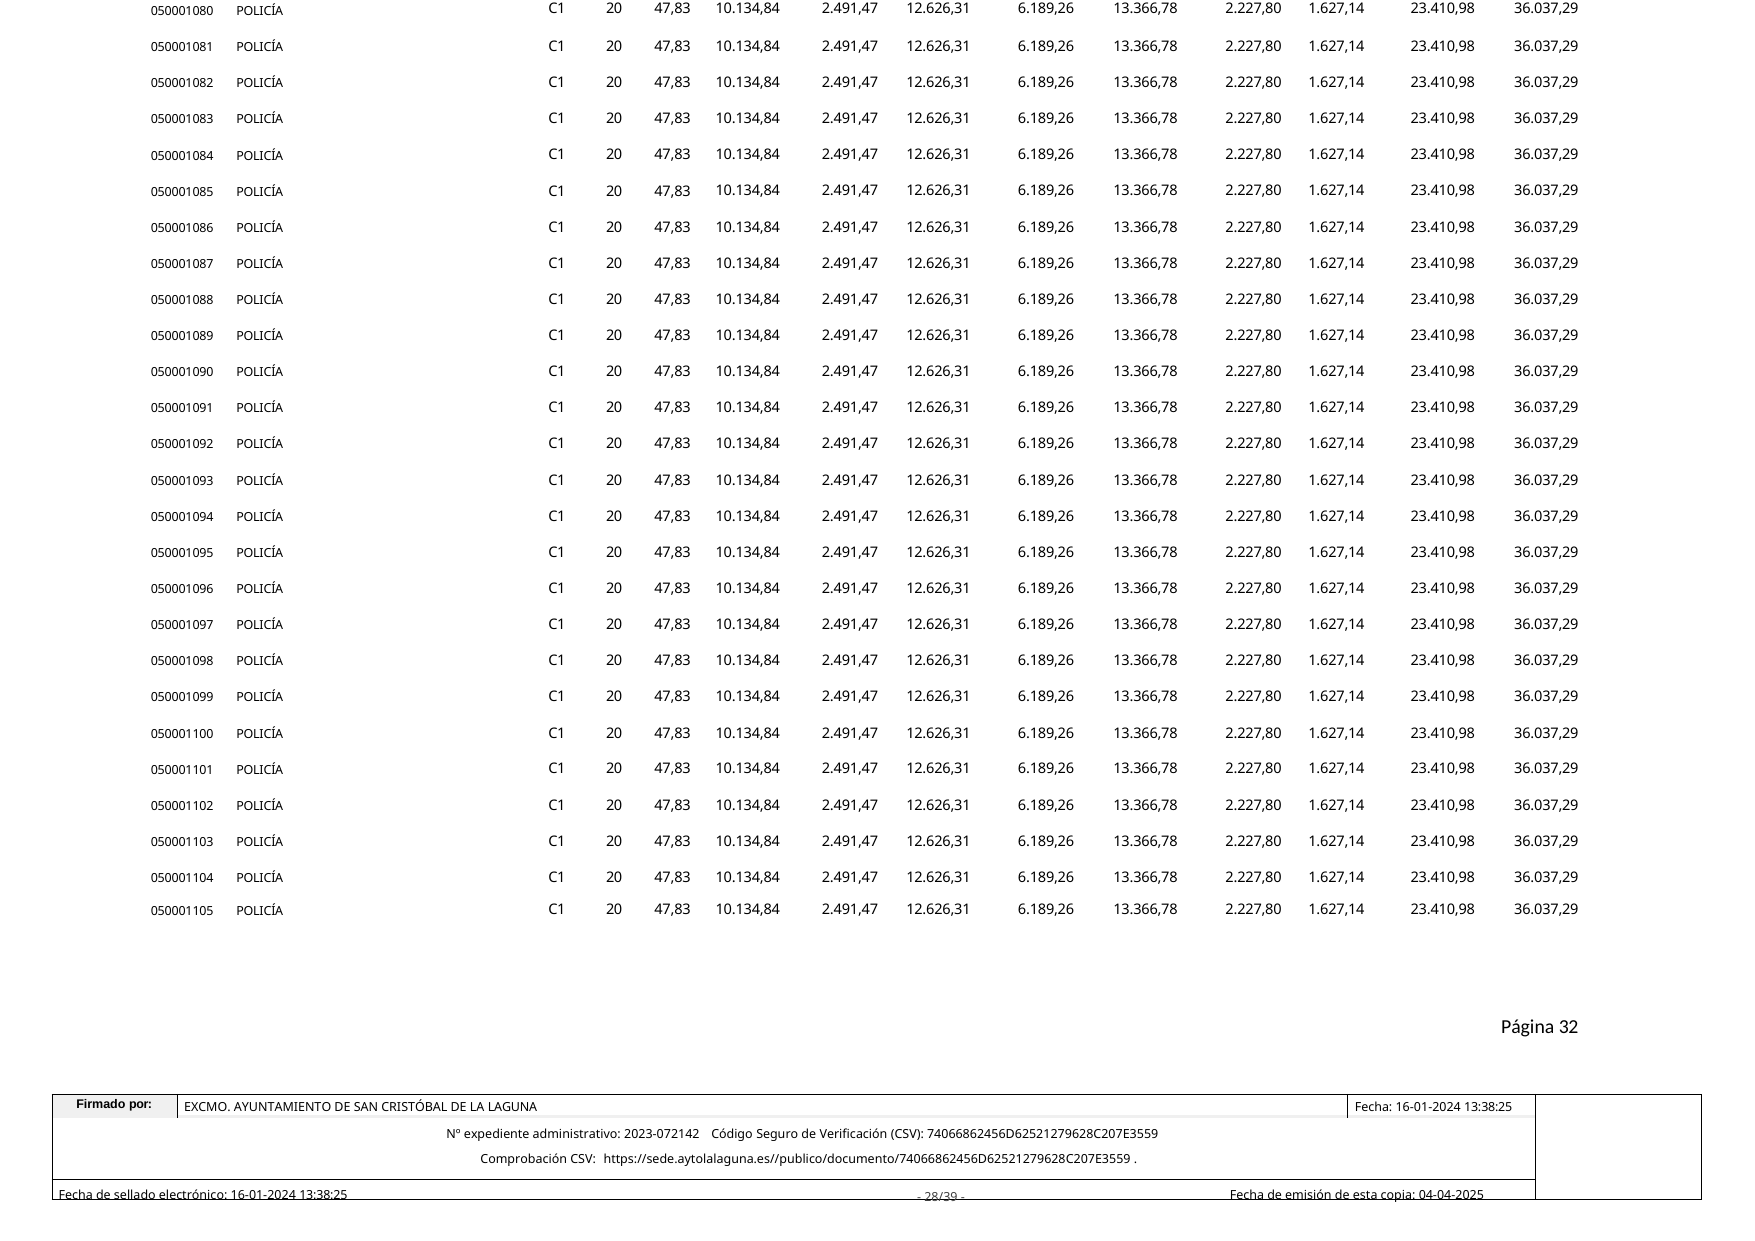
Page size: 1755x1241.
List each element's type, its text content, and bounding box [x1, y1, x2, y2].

table_cell 12.626,31 [893, 135, 995, 171]
table_cell 2.491,47 [801, 496, 893, 532]
table_cell 23.410,98 [1388, 424, 1495, 460]
table_cell POLICÍA [225, 63, 416, 99]
table_cell 36.037,29 [1495, 315, 1583, 352]
table_cell 12.626,31 [893, 749, 995, 785]
table_cell 20 [586, 460, 638, 496]
table_cell POLICÍA [225, 496, 416, 532]
table_cell POLICÍA [225, 894, 416, 920]
table_cell 20 [586, 821, 638, 857]
table_cell 13.366,78 [1094, 207, 1202, 243]
table_cell POLICÍA [225, 135, 416, 171]
table_cell 2.227,80 [1202, 568, 1295, 604]
table_cell 47,83 [639, 388, 703, 424]
table_cell 20 [586, 352, 638, 388]
table_cell 47,83 [639, 352, 703, 388]
table_cell C1 [416, 279, 586, 315]
table_header 36.037,29 [1495, 0, 1583, 26]
table_cell 12.626,31 [893, 279, 995, 315]
table_cell POLICÍA [225, 424, 416, 460]
table_cell 10.134,84 [703, 424, 801, 460]
table_cell 1.627,14 [1295, 785, 1388, 821]
table_cell 1.627,14 [1295, 243, 1388, 279]
table_cell 13.366,78 [1094, 352, 1202, 388]
table_cell 36.037,29 [1495, 424, 1583, 460]
table_cell 2.491,47 [801, 713, 893, 749]
table_cell 23.410,98 [1388, 460, 1495, 496]
table_cell 2.491,47 [801, 63, 893, 99]
table_cell 050001081 [146, 26, 225, 62]
table_cell 13.366,78 [1094, 568, 1202, 604]
table_cell 2.227,80 [1202, 460, 1295, 496]
table_cell 13.366,78 [1094, 894, 1202, 920]
table_cell 47,83 [639, 641, 703, 677]
table_cell 1.627,14 [1295, 99, 1388, 135]
table_cell C1 [416, 641, 586, 677]
table_cell 2.491,47 [801, 821, 893, 857]
table_cell 2.227,80 [1202, 352, 1295, 388]
table_cell 050001101 [146, 749, 225, 785]
table_cell C1 [416, 894, 586, 920]
table_cell POLICÍA [225, 99, 416, 135]
table_cell 1.627,14 [1295, 821, 1388, 857]
table_cell 12.626,31 [893, 460, 995, 496]
table_cell 2.491,47 [801, 677, 893, 713]
table_cell 23.410,98 [1388, 604, 1495, 641]
table_cell 050001093 [146, 460, 225, 496]
table_cell 13.366,78 [1094, 388, 1202, 424]
table_cell 1.627,14 [1295, 171, 1388, 207]
table_cell 10.134,84 [703, 604, 801, 641]
table_cell 050001090 [146, 352, 225, 388]
table_cell 36.037,29 [1495, 352, 1583, 388]
table_cell 2.227,80 [1202, 821, 1295, 857]
table_cell 13.366,78 [1094, 641, 1202, 677]
table_cell 20 [586, 532, 638, 568]
table_cell 36.037,29 [1495, 460, 1583, 496]
table_header 12.626,31 [893, 0, 995, 26]
table_cell C1 [416, 604, 586, 641]
table_cell 2.227,80 [1202, 99, 1295, 135]
table_cell POLICÍA [225, 279, 416, 315]
table_cell 10.134,84 [703, 243, 801, 279]
table_cell 12.626,31 [893, 315, 995, 352]
table_cell 2.227,80 [1202, 894, 1295, 920]
table_cell 12.626,31 [893, 99, 995, 135]
table_cell 20 [586, 641, 638, 677]
table_cell 1.627,14 [1295, 532, 1388, 568]
table_cell 12.626,31 [893, 63, 995, 99]
table_cell C1 [416, 135, 586, 171]
table_cell 6.189,26 [995, 641, 1094, 677]
table_cell 10.134,84 [703, 63, 801, 99]
table_cell 1.627,14 [1295, 63, 1388, 99]
table_cell C1 [416, 424, 586, 460]
table_header 20 [586, 0, 638, 26]
table_cell C1 [416, 352, 586, 388]
table_cell POLICÍA [225, 243, 416, 279]
table_cell 13.366,78 [1094, 424, 1202, 460]
table_cell 13.366,78 [1094, 532, 1202, 568]
table_cell 23.410,98 [1388, 99, 1495, 135]
table_cell 050001088 [146, 279, 225, 315]
table_cell 2.491,47 [801, 604, 893, 641]
table_cell 2.227,80 [1202, 63, 1295, 99]
table_cell 6.189,26 [995, 894, 1094, 920]
table_cell 23.410,98 [1388, 243, 1495, 279]
table_cell 13.366,78 [1094, 460, 1202, 496]
table_cell 10.134,84 [703, 641, 801, 677]
table_cell 6.189,26 [995, 677, 1094, 713]
table_cell 050001095 [146, 532, 225, 568]
table_cell 1.627,14 [1295, 460, 1388, 496]
table_cell 12.626,31 [893, 713, 995, 749]
table_cell 20 [586, 315, 638, 352]
table_cell 47,83 [639, 821, 703, 857]
table_cell 6.189,26 [995, 207, 1094, 243]
table_cell 6.189,26 [995, 460, 1094, 496]
table_cell 6.189,26 [995, 63, 1094, 99]
table_cell 47,83 [639, 135, 703, 171]
table_header 13.366,78 [1094, 0, 1202, 26]
table_cell 20 [586, 63, 638, 99]
table_cell 2.227,80 [1202, 641, 1295, 677]
table_cell 20 [586, 99, 638, 135]
table_cell C1 [416, 496, 586, 532]
table_cell 2.491,47 [801, 352, 893, 388]
table_cell 050001083 [146, 99, 225, 135]
table_cell 23.410,98 [1388, 171, 1495, 207]
table_cell 1.627,14 [1295, 26, 1388, 62]
table_cell 12.626,31 [893, 677, 995, 713]
table_cell 2.491,47 [801, 171, 893, 207]
table_cell 20 [586, 604, 638, 641]
table_cell 13.366,78 [1094, 496, 1202, 532]
table_cell 23.410,98 [1388, 315, 1495, 352]
table_cell 1.627,14 [1295, 388, 1388, 424]
table_cell 13.366,78 [1094, 857, 1202, 893]
table_cell 23.410,98 [1388, 677, 1495, 713]
table_cell 20 [586, 785, 638, 821]
table_cell 13.366,78 [1094, 785, 1202, 821]
table_cell 6.189,26 [995, 243, 1094, 279]
table_cell 10.134,84 [703, 99, 801, 135]
table_cell 1.627,14 [1295, 677, 1388, 713]
table_header 2.227,80 [1202, 0, 1295, 26]
table_cell C1 [416, 460, 586, 496]
table_cell 12.626,31 [893, 26, 995, 62]
table_cell 2.227,80 [1202, 315, 1295, 352]
table_cell 1.627,14 [1295, 496, 1388, 532]
table_cell 1.627,14 [1295, 641, 1388, 677]
table_cell 36.037,29 [1495, 63, 1583, 99]
table_cell 2.227,80 [1202, 26, 1295, 62]
table_cell 47,83 [639, 604, 703, 641]
table_cell POLICÍA [225, 677, 416, 713]
table_cell POLICÍA [225, 460, 416, 496]
table_cell C1 [416, 821, 586, 857]
table_cell 13.366,78 [1094, 315, 1202, 352]
table_cell 2.227,80 [1202, 135, 1295, 171]
table_cell 050001099 [146, 677, 225, 713]
table_cell 23.410,98 [1388, 532, 1495, 568]
table_cell 47,83 [639, 894, 703, 920]
table_cell 47,83 [639, 207, 703, 243]
table_cell 10.134,84 [703, 532, 801, 568]
table_cell 23.410,98 [1388, 63, 1495, 99]
table_cell C1 [416, 207, 586, 243]
table_cell 23.410,98 [1388, 894, 1495, 920]
table_cell 20 [586, 26, 638, 62]
table_cell POLICÍA [225, 207, 416, 243]
table_cell 10.134,84 [703, 785, 801, 821]
table_cell 12.626,31 [893, 821, 995, 857]
table_cell 2.227,80 [1202, 424, 1295, 460]
table_cell 23.410,98 [1388, 641, 1495, 677]
table_cell 12.626,31 [893, 171, 995, 207]
table_cell 12.626,31 [893, 207, 995, 243]
table_cell POLICÍA [225, 532, 416, 568]
table_cell 050001087 [146, 243, 225, 279]
table_cell POLICÍA [225, 821, 416, 857]
table_cell 47,83 [639, 749, 703, 785]
table_cell 20 [586, 135, 638, 171]
table_cell 12.626,31 [893, 352, 995, 388]
table_cell 6.189,26 [995, 26, 1094, 62]
table_cell 20 [586, 171, 638, 207]
table_cell 36.037,29 [1495, 279, 1583, 315]
table_cell 2.227,80 [1202, 713, 1295, 749]
table_cell 36.037,29 [1495, 496, 1583, 532]
table_cell 12.626,31 [893, 388, 995, 424]
table_header 050001080 [146, 0, 225, 26]
table_cell 050001092 [146, 424, 225, 460]
table_cell 23.410,98 [1388, 568, 1495, 604]
table_cell 36.037,29 [1495, 641, 1583, 677]
table_cell 36.037,29 [1495, 99, 1583, 135]
table_cell 2.227,80 [1202, 532, 1295, 568]
table_cell 6.189,26 [995, 821, 1094, 857]
table_cell 13.366,78 [1094, 604, 1202, 641]
table_cell POLICÍA [225, 713, 416, 749]
table_cell 13.366,78 [1094, 677, 1202, 713]
table_cell 12.626,31 [893, 243, 995, 279]
table_cell POLICÍA [225, 352, 416, 388]
table_cell 12.626,31 [893, 424, 995, 460]
table_cell 2.491,47 [801, 315, 893, 352]
table_cell 2.227,80 [1202, 388, 1295, 424]
table_cell 2.491,47 [801, 641, 893, 677]
table_cell POLICÍA [225, 315, 416, 352]
table_cell 050001086 [146, 207, 225, 243]
table_cell C1 [416, 99, 586, 135]
table_cell C1 [416, 63, 586, 99]
table_cell 2.491,47 [801, 424, 893, 460]
table_cell 10.134,84 [703, 677, 801, 713]
table_header 47,83 [639, 0, 703, 26]
table_cell 2.227,80 [1202, 604, 1295, 641]
table_cell 47,83 [639, 460, 703, 496]
table_cell 23.410,98 [1388, 388, 1495, 424]
table_header 23.410,98 [1388, 0, 1495, 26]
table_cell 20 [586, 749, 638, 785]
table_cell 1.627,14 [1295, 424, 1388, 460]
table_cell 23.410,98 [1388, 749, 1495, 785]
table_cell 20 [586, 424, 638, 460]
table_cell 10.134,84 [703, 135, 801, 171]
table_cell 13.366,78 [1094, 243, 1202, 279]
table_cell 23.410,98 [1388, 857, 1495, 893]
table_cell 13.366,78 [1094, 821, 1202, 857]
table_cell 36.037,29 [1495, 749, 1583, 785]
table_cell 13.366,78 [1094, 99, 1202, 135]
table_cell 10.134,84 [703, 26, 801, 62]
table_cell 2.227,80 [1202, 496, 1295, 532]
table_cell 47,83 [639, 171, 703, 207]
table_cell 20 [586, 496, 638, 532]
table_header POLICÍA [225, 0, 416, 26]
table_cell 2.491,47 [801, 894, 893, 920]
table_cell 10.134,84 [703, 857, 801, 893]
table_cell POLICÍA [225, 857, 416, 893]
table_cell 12.626,31 [893, 857, 995, 893]
table_cell 1.627,14 [1295, 135, 1388, 171]
table_cell 23.410,98 [1388, 496, 1495, 532]
table_cell 050001084 [146, 135, 225, 171]
table_cell 20 [586, 713, 638, 749]
table_cell 050001102 [146, 785, 225, 821]
table_cell 36.037,29 [1495, 207, 1583, 243]
table_cell 2.491,47 [801, 460, 893, 496]
table_cell 36.037,29 [1495, 568, 1583, 604]
table_cell 36.037,29 [1495, 604, 1583, 641]
table_cell 6.189,26 [995, 99, 1094, 135]
table_cell 20 [586, 388, 638, 424]
table_cell 10.134,84 [703, 352, 801, 388]
table_cell 2.227,80 [1202, 749, 1295, 785]
table_cell 1.627,14 [1295, 857, 1388, 893]
table_cell 2.227,80 [1202, 279, 1295, 315]
table_cell 1.627,14 [1295, 352, 1388, 388]
table_cell 2.491,47 [801, 207, 893, 243]
table_cell 1.627,14 [1295, 894, 1388, 920]
table_cell 6.189,26 [995, 532, 1094, 568]
table_cell 6.189,26 [995, 568, 1094, 604]
table_cell C1 [416, 568, 586, 604]
table_header 6.189,26 [995, 0, 1094, 26]
table_cell C1 [416, 171, 586, 207]
table_cell 1.627,14 [1295, 749, 1388, 785]
table_cell POLICÍA [225, 26, 416, 62]
table_cell 050001100 [146, 713, 225, 749]
table_cell 050001104 [146, 857, 225, 893]
table_cell 6.189,26 [995, 135, 1094, 171]
table_cell C1 [416, 26, 586, 62]
table_cell 050001089 [146, 315, 225, 352]
table_cell 050001085 [146, 171, 225, 207]
table_cell 23.410,98 [1388, 135, 1495, 171]
table_cell 1.627,14 [1295, 315, 1388, 352]
table_cell 13.366,78 [1094, 63, 1202, 99]
table_cell 2.491,47 [801, 532, 893, 568]
table_cell 47,83 [639, 63, 703, 99]
table_cell 6.189,26 [995, 857, 1094, 893]
table_cell 47,83 [639, 785, 703, 821]
table_cell 47,83 [639, 315, 703, 352]
table_cell 6.189,26 [995, 496, 1094, 532]
table_cell 10.134,84 [703, 749, 801, 785]
table_cell C1 [416, 243, 586, 279]
table_cell 2.491,47 [801, 749, 893, 785]
table_cell 050001094 [146, 496, 225, 532]
table_cell 20 [586, 568, 638, 604]
table_cell 47,83 [639, 713, 703, 749]
table_cell 6.189,26 [995, 315, 1094, 352]
table_cell 2.491,47 [801, 785, 893, 821]
table_cell 12.626,31 [893, 894, 995, 920]
table_cell 10.134,84 [703, 388, 801, 424]
table_cell 2.491,47 [801, 26, 893, 62]
table_cell 47,83 [639, 496, 703, 532]
table_cell 6.189,26 [995, 785, 1094, 821]
table_cell 47,83 [639, 532, 703, 568]
table_cell 10.134,84 [703, 460, 801, 496]
table_cell POLICÍA [225, 749, 416, 785]
table_cell C1 [416, 532, 586, 568]
table_cell 2.227,80 [1202, 207, 1295, 243]
table_cell C1 [416, 857, 586, 893]
table_cell 20 [586, 857, 638, 893]
table_cell 23.410,98 [1388, 207, 1495, 243]
table_cell 6.189,26 [995, 713, 1094, 749]
table_cell 47,83 [639, 568, 703, 604]
table_cell 13.366,78 [1094, 749, 1202, 785]
table_cell 1.627,14 [1295, 713, 1388, 749]
table_header 1.627,14 [1295, 0, 1388, 26]
table_cell 13.366,78 [1094, 171, 1202, 207]
table_cell 20 [586, 677, 638, 713]
table_header 10.134,84 [703, 0, 801, 26]
table_cell 13.366,78 [1094, 279, 1202, 315]
table_cell 2.491,47 [801, 388, 893, 424]
table_cell 13.366,78 [1094, 26, 1202, 62]
table_cell POLICÍA [225, 785, 416, 821]
table_cell 10.134,84 [703, 821, 801, 857]
table_cell POLICÍA [225, 171, 416, 207]
table_cell 6.189,26 [995, 171, 1094, 207]
table_cell 10.134,84 [703, 315, 801, 352]
table_cell POLICÍA [225, 568, 416, 604]
table_cell 12.626,31 [893, 532, 995, 568]
table_cell 050001103 [146, 821, 225, 857]
table_cell 1.627,14 [1295, 604, 1388, 641]
table_cell 23.410,98 [1388, 785, 1495, 821]
table_cell 36.037,29 [1495, 785, 1583, 821]
table_cell 6.189,26 [995, 749, 1094, 785]
table_cell 47,83 [639, 857, 703, 893]
table_cell 12.626,31 [893, 568, 995, 604]
table_cell 20 [586, 243, 638, 279]
table_cell C1 [416, 785, 586, 821]
table_cell 2.227,80 [1202, 243, 1295, 279]
table_cell C1 [416, 713, 586, 749]
table_cell 47,83 [639, 99, 703, 135]
table_cell 36.037,29 [1495, 857, 1583, 893]
table_cell 23.410,98 [1388, 821, 1495, 857]
table_cell 20 [586, 894, 638, 920]
table_cell 36.037,29 [1495, 171, 1583, 207]
table_cell 2.227,80 [1202, 857, 1295, 893]
table_cell 2.227,80 [1202, 677, 1295, 713]
table_cell 36.037,29 [1495, 894, 1583, 920]
table_cell 10.134,84 [703, 894, 801, 920]
table_cell 47,83 [639, 424, 703, 460]
table_cell 10.134,84 [703, 207, 801, 243]
table_cell 36.037,29 [1495, 26, 1583, 62]
table_cell 10.134,84 [703, 496, 801, 532]
table_cell 2.491,47 [801, 568, 893, 604]
table_cell 6.189,26 [995, 388, 1094, 424]
table_header 2.491,47 [801, 0, 893, 26]
table_cell 2.491,47 [801, 857, 893, 893]
table_cell 050001082 [146, 63, 225, 99]
table_cell 6.189,26 [995, 352, 1094, 388]
table_cell 050001091 [146, 388, 225, 424]
table_cell 36.037,29 [1495, 388, 1583, 424]
table_cell 6.189,26 [995, 424, 1094, 460]
table_cell POLICÍA [225, 604, 416, 641]
table_cell 050001105 [146, 894, 225, 920]
table_cell 13.366,78 [1094, 713, 1202, 749]
table_cell 23.410,98 [1388, 279, 1495, 315]
table_cell 12.626,31 [893, 604, 995, 641]
table_cell 6.189,26 [995, 279, 1094, 315]
table_cell 12.626,31 [893, 641, 995, 677]
table_cell 2.491,47 [801, 99, 893, 135]
table_cell 050001098 [146, 641, 225, 677]
table_cell 36.037,29 [1495, 821, 1583, 857]
table_cell 12.626,31 [893, 785, 995, 821]
table_cell 36.037,29 [1495, 243, 1583, 279]
table_cell 47,83 [639, 26, 703, 62]
table_cell 47,83 [639, 677, 703, 713]
table_cell 36.037,29 [1495, 135, 1583, 171]
table_cell 2.491,47 [801, 135, 893, 171]
table_cell 23.410,98 [1388, 352, 1495, 388]
table_cell C1 [416, 315, 586, 352]
table_cell 2.491,47 [801, 279, 893, 315]
table_cell 10.134,84 [703, 713, 801, 749]
table_cell C1 [416, 388, 586, 424]
table_cell 47,83 [639, 243, 703, 279]
table_cell 2.227,80 [1202, 171, 1295, 207]
table_cell 1.627,14 [1295, 568, 1388, 604]
table_cell 1.627,14 [1295, 279, 1388, 315]
table_cell 23.410,98 [1388, 713, 1495, 749]
table_cell 23.410,98 [1388, 26, 1495, 62]
table_cell 6.189,26 [995, 604, 1094, 641]
table_cell 050001096 [146, 568, 225, 604]
table_cell 050001097 [146, 604, 225, 641]
table_cell 1.627,14 [1295, 207, 1388, 243]
table_cell 36.037,29 [1495, 713, 1583, 749]
table_cell 12.626,31 [893, 496, 995, 532]
table_cell 13.366,78 [1094, 135, 1202, 171]
table_cell 2.227,80 [1202, 785, 1295, 821]
table_cell 10.134,84 [703, 568, 801, 604]
table_cell 10.134,84 [703, 171, 801, 207]
table_header C1 [416, 0, 586, 26]
table_cell POLICÍA [225, 641, 416, 677]
table_cell C1 [416, 749, 586, 785]
table_cell 36.037,29 [1495, 532, 1583, 568]
table_cell POLICÍA [225, 388, 416, 424]
table_cell C1 [416, 677, 586, 713]
table_cell 36.037,29 [1495, 677, 1583, 713]
table_cell 20 [586, 207, 638, 243]
table_cell 10.134,84 [703, 279, 801, 315]
table_cell 2.491,47 [801, 243, 893, 279]
table_cell 47,83 [639, 279, 703, 315]
table_cell 20 [586, 279, 638, 315]
